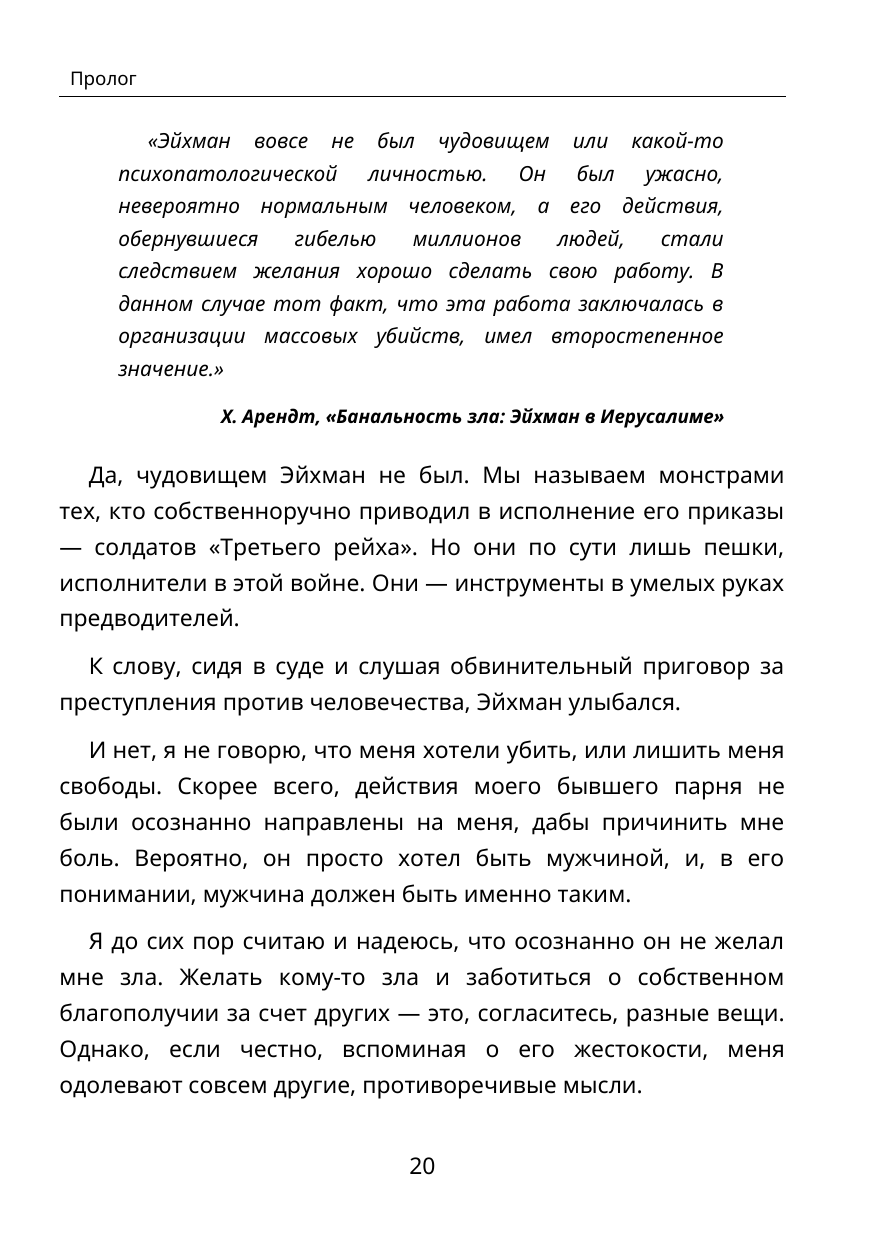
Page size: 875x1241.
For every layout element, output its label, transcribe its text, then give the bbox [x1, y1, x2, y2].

text И нет, я не говорю, что меня хотели убить, или лишить меня свободы. Скорее всего, действия моего бывшего парня не были осознанно направлены на меня, дабы причинить мне боль. Вероятно, он просто хотел быть мужчиной, и, в его понимании, мужчина должен быть именно таким. [59, 734, 786, 909]
text Я до сих пор считаю и надеюсь, что осознанно он не желал мне зла. Желать кому-то зла и заботиться о собственном благополучии за счет других — это, согласитесь, разные вещи. Однако, если честно, вспоминая о его жестокости, меня одолевают совсем другие, противоречивые мысли. [59, 925, 786, 1100]
text Да, чудовищем Эйхман не был. Мы называем монстрами тех, кто собственноручно приводил в исполнение его приказы — солдатов «Третьего рейха». Но они по сути лишь пешки, исполнители в этой войне. Они — инструменты в умелых руках предводителей. [59, 459, 786, 634]
text Х. Арендт, «Банальность зла: Эйхман в Иерусалиме» [118, 399, 726, 429]
text «Эйхман вовсе не был чудовищем или какой-то психопатологической личностью. Он был ужасно, невероятно нормальным человеком, а его действия, обернувшиеся гибелью миллионов людей, стали следствием желания хорошо сделать свою работу. В данном случае тот факт, что эта работа заключалась в организации массовых убийств, имел второстепенное значение.» [118, 126, 726, 383]
text К слову, сидя в суде и слушая обвинительный приговор за преступления против человечества, Эйхман улыбался. [59, 650, 786, 717]
